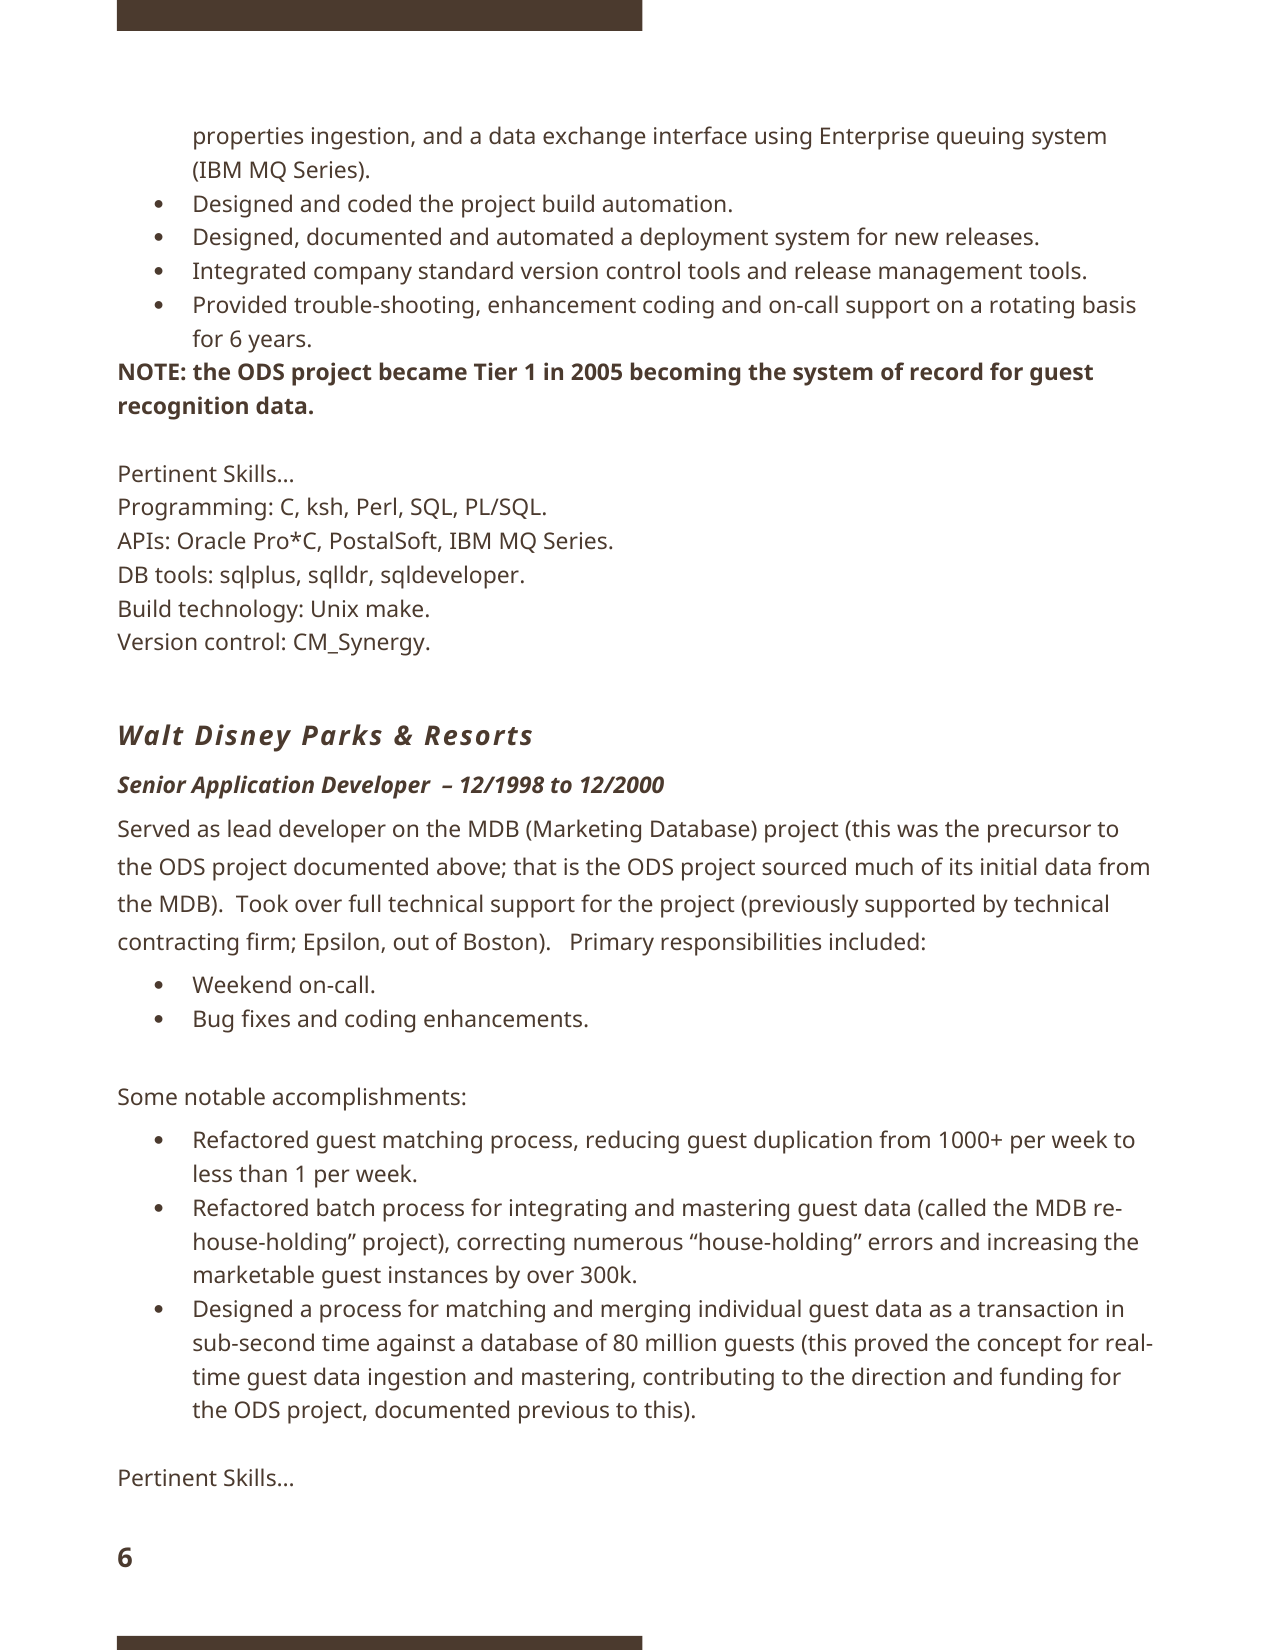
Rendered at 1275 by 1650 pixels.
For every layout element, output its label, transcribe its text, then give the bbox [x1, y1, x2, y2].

text Programming: C, ksh, Perl, SQL, PL/SQL. [117, 491, 1158, 522]
list Bug fixes and coding enhancements. [154, 1003, 1158, 1034]
text APIs: Oracle Pro*C, PostalSoft, IBM MQ Series. [117, 525, 1158, 556]
text Pertinent Skills… [117, 457, 1158, 489]
list Designed, documented and automated a deployment system for new releases. [154, 221, 1158, 252]
list Refactored batch process for integrating and mastering guest data (called the MDB re-house-holding” project), correcting numerous “house-holding” errors and increasing the marketable guest instances by over 300k. [154, 1192, 1158, 1290]
subtitle Senior Application Developer – 12/1998 to 12/2000 [117, 769, 1158, 800]
list Weekend on-call. [154, 969, 1158, 1000]
list Provided trouble-shooting, enhancement coding and on-call support on a rotating basis for 6 years. [154, 289, 1158, 354]
text Some notable accomplishments: [117, 1080, 1158, 1112]
list Refactored guest matching process, reducing guest duplication from 1000+ per week to less than 1 per week. [154, 1124, 1158, 1189]
subtitle Walt Disney Parks & Resorts [117, 717, 1158, 753]
text Served as lead developer on the MDB (Marketing Database) project (this was the precursor to the ODS project documented above; that is the ODS project sourced much of its initial data from the MDB). Took over full technical support for the project (previously supported by technical contracting firm; Epsilon, out of Boston). Primary responsibilities included: [117, 813, 1158, 957]
text NOTE: the ODS project became Tier 1 in 2005 becoming the system of record for guest recognition data. [117, 356, 1158, 421]
list properties ingestion, and a data exchange interface using Enterprise queuing system (IBM MQ Series). [154, 120, 1158, 185]
text Build technology: Unix make. [117, 592, 1158, 624]
list Designed and coded the project build automation. [154, 187, 1158, 219]
list Designed a process for matching and merging individual guest data as a transaction in sub-second time against a database of 80 million guests (this proved the concept for real-time guest data ingestion and mastering, contributing to the direction and funding for the ODS project, documented previous to this). [154, 1293, 1158, 1425]
text Version control: CM_Synergy. [117, 626, 1158, 657]
list Integrated company standard version control tools and release management tools. [154, 255, 1158, 286]
text Pertinent Skills… [117, 1462, 1158, 1493]
text DB tools: sqlplus, sqlldr, sqldeveloper. [117, 559, 1158, 590]
